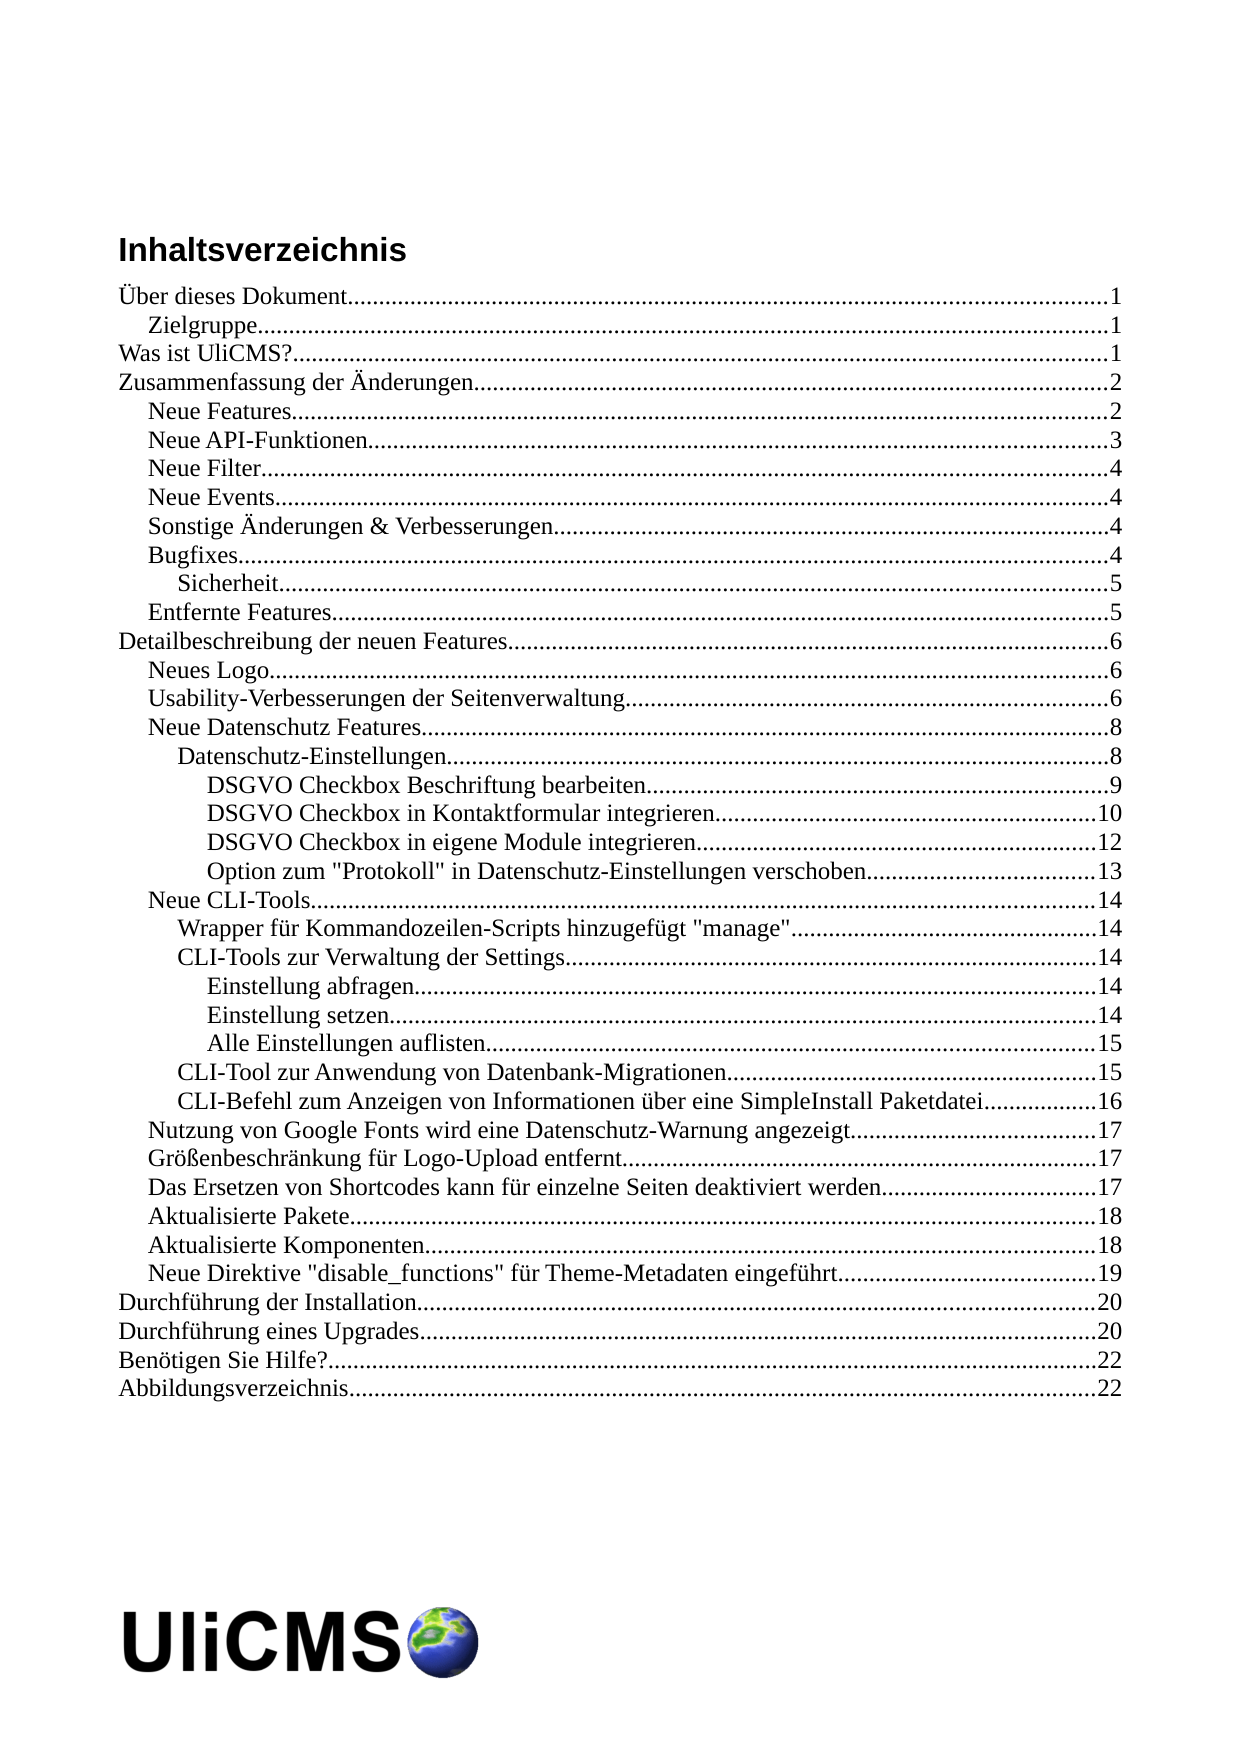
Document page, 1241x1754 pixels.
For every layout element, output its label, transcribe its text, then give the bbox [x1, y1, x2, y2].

text Neue CLI-Tools 14 [148, 885, 1122, 913]
text CLI-Tool zur Anwendung von Datenbank-Migrationen 15 [177, 1057, 1122, 1086]
text Option zum "Protokoll" in Datenschutz-Einstellungen verschoben 13 [207, 856, 1122, 885]
text DSGVO Checkbox Beschriftung bearbeiten 9 [207, 770, 1122, 798]
text Nutzung von Google Fonts wird eine Datenschutz-Warnung angezeigt 17 [148, 1115, 1122, 1143]
text Datenschutz-Einstellungen 8 [177, 741, 1122, 770]
text Einstellung abfragen 14 [207, 971, 1122, 1000]
text Durchführung eines Upgrades 20 [118, 1316, 1122, 1345]
text CLI-Tools zur Verwaltung der Settings 14 [177, 942, 1122, 971]
text Benötigen Sie Hilfe? 22 [118, 1345, 1122, 1373]
text Zielgruppe 1 [148, 310, 1122, 338]
text Aktualisierte Pakete 18 [148, 1201, 1122, 1230]
text Neue Filter 4 [148, 453, 1122, 482]
text Alle Einstellungen auflisten 15 [207, 1028, 1122, 1057]
subtitle Inhaltsverzeichnis [118, 230, 1122, 268]
text Bugfixes 4 [148, 540, 1122, 568]
text Größenbeschränkung für Logo-Upload entfernt 17 [148, 1143, 1122, 1172]
text Entfernte Features 5 [148, 597, 1122, 626]
text Sonstige Änderungen & Verbesserungen 4 [148, 511, 1122, 540]
text Neue Features 2 [148, 396, 1122, 425]
text DSGVO Checkbox in Kontaktformular integrieren 10 [207, 798, 1122, 827]
text Einstellung setzen 14 [207, 1000, 1122, 1028]
text Neue Events 4 [148, 482, 1122, 511]
text Zusammenfassung der Änderungen 2 [118, 367, 1122, 396]
text Aktualisierte Komponenten 18 [148, 1230, 1122, 1258]
text DSGVO Checkbox in eigene Module integrieren 12 [207, 827, 1122, 856]
text Usability-Verbesserungen der Seitenverwaltung 6 [148, 683, 1122, 712]
text CLI-Befehl zum Anzeigen von Informationen über eine SimpleInstall Paketdatei 16 [177, 1086, 1122, 1115]
text Neue API-Funktionen 3 [148, 425, 1122, 453]
picture [118, 1607, 479, 1681]
text Das Ersetzen von Shortcodes kann für einzelne Seiten deaktiviert werden 17 [148, 1172, 1122, 1201]
text Neue Direktive "disable_functions" für Theme-Metadaten eingeführt 19 [148, 1258, 1122, 1287]
text Abbildungsverzeichnis 22 [118, 1373, 1122, 1402]
text Detailbeschreibung der neuen Features 6 [118, 626, 1122, 655]
text Neue Datenschutz Features 8 [148, 712, 1122, 741]
text Was ist UliCMS? 1 [118, 338, 1122, 367]
text Wrapper für Kommandozeilen-Scripts hinzugefügt "manage" 14 [177, 913, 1122, 942]
text Durchführung der Installation 20 [118, 1287, 1122, 1316]
text Sicherheit 5 [177, 568, 1122, 597]
text Neues Logo 6 [148, 655, 1122, 683]
text Über dieses Dokument 1 [118, 281, 1122, 310]
